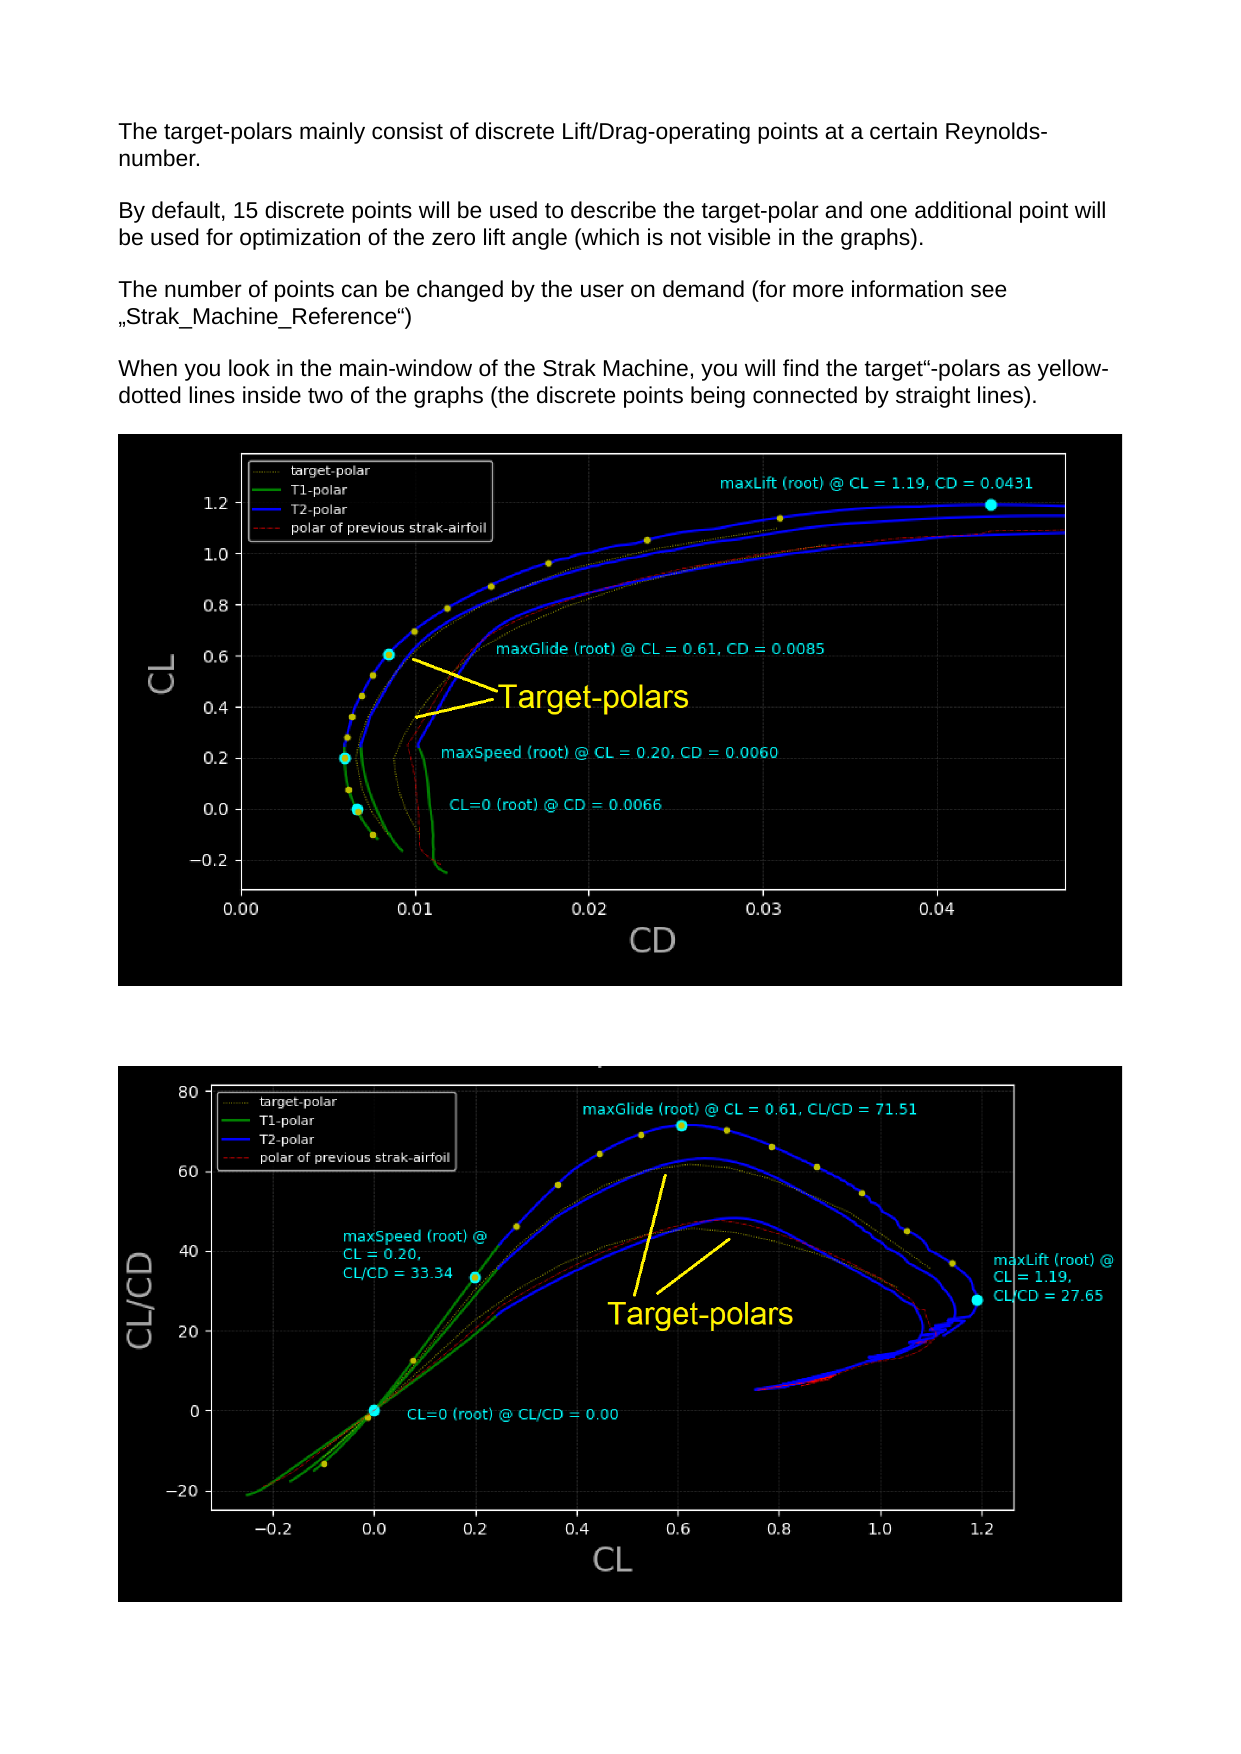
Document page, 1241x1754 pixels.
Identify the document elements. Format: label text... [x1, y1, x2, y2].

picture [118, 1066, 1123, 1602]
picture [118, 434, 1123, 987]
text The number of points can be changed by the user on demand (for more information see „Strak_Machine_Reference“) [118, 276, 1122, 329]
text The target-polars mainly consist of discrete Lift/Drag-operating points at a certain Reynolds-number. [118, 118, 1122, 171]
text By default, 15 discrete points will be used to describe the target-polar and one additional point will be used for optimization of the zero lift angle (which is not visible in the graphs). [118, 197, 1122, 250]
text When you look in the main-window of the Strak Machine, you will find the target“-polars as yellow-dotted lines inside two of the graphs (the discrete points being connected by straight lines). [118, 355, 1122, 408]
